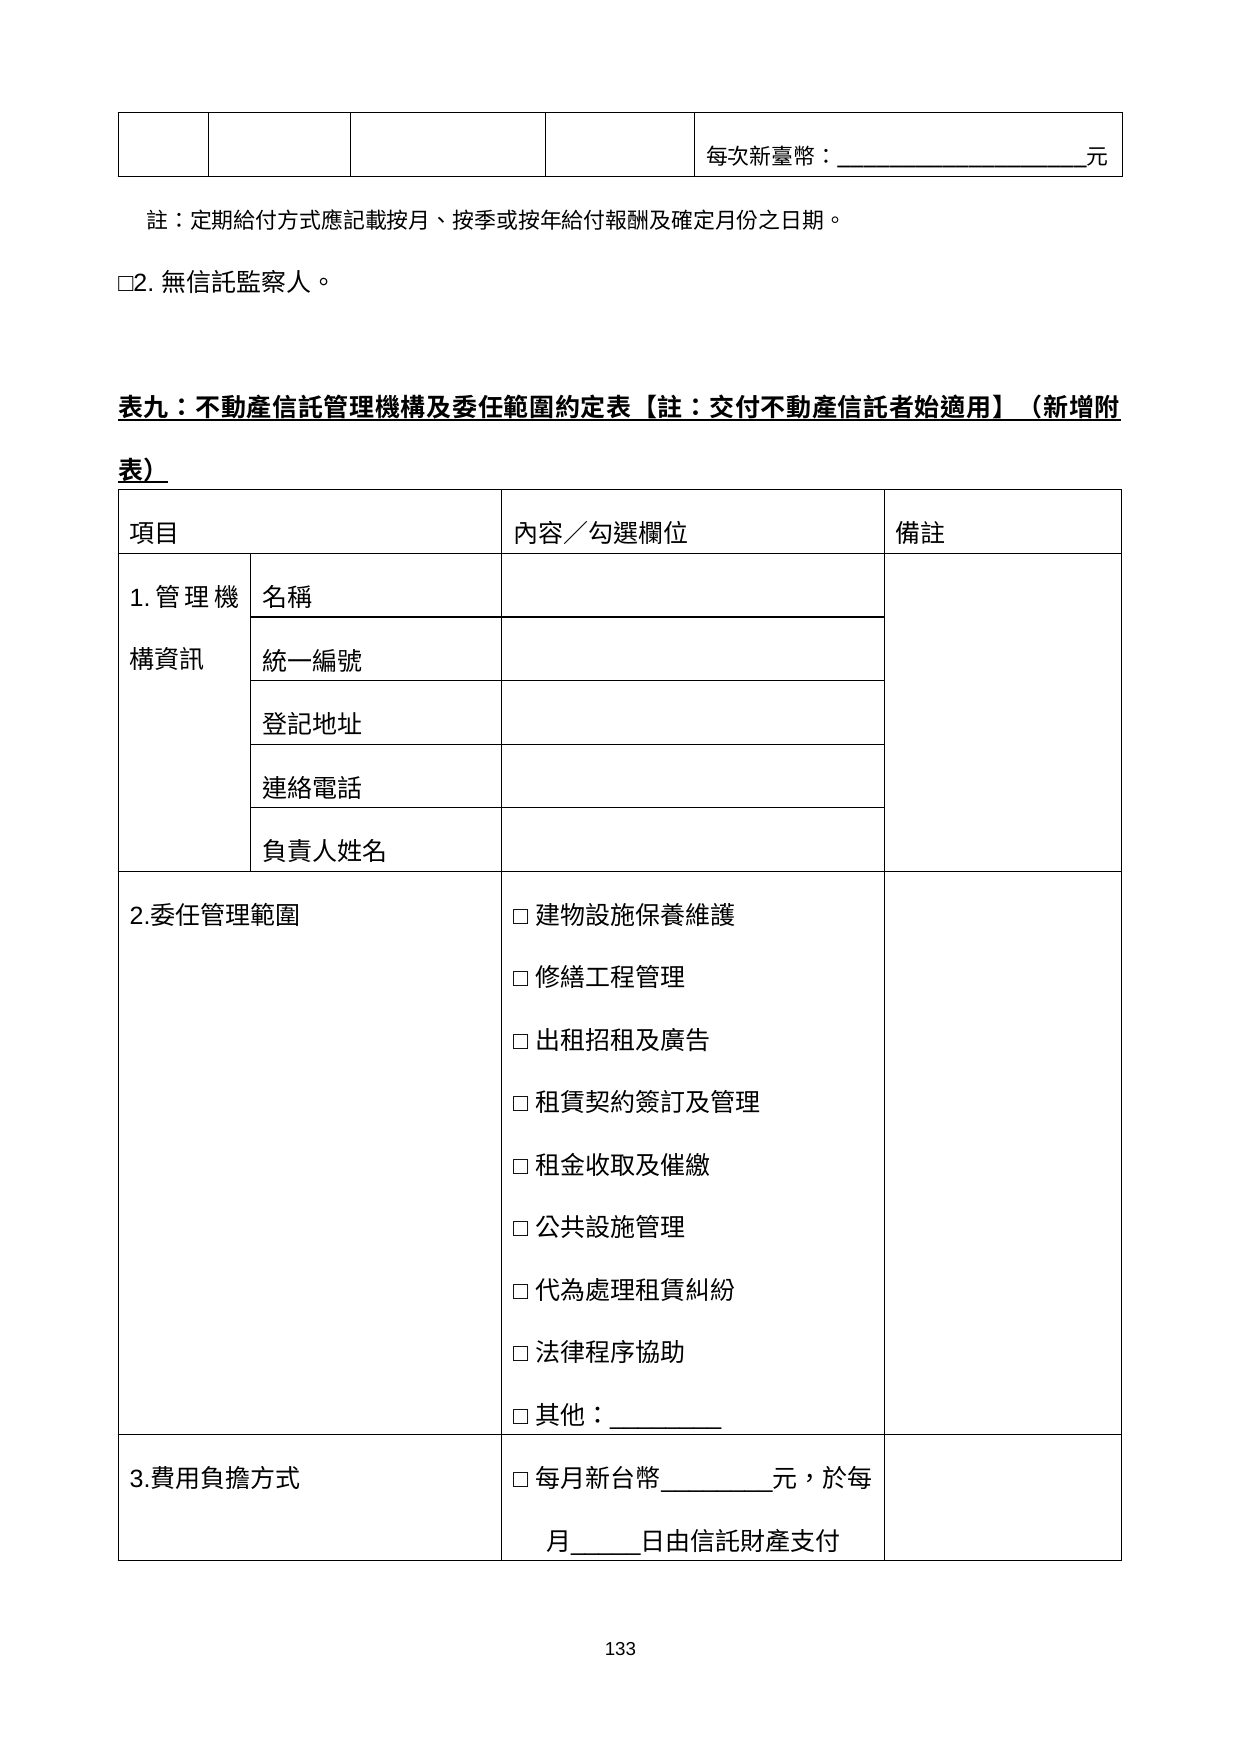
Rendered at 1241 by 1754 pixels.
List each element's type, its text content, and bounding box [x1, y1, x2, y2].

table_cell 2.委任管理範圍 [119, 872, 501, 1434]
table_header 內容／勾選欄位 [502, 490, 884, 553]
table_cell [119, 113, 208, 176]
table_cell 負責人姓名 [251, 808, 501, 871]
table_cell [546, 113, 694, 176]
table_cell 統一編號 [251, 618, 501, 680]
table_cell [885, 872, 1121, 1434]
table_header 備註 [885, 490, 1121, 553]
table_cell 每次新臺幣：___________________元 [695, 113, 1122, 176]
table_cell [502, 808, 884, 871]
table_cell □ 每月新台幣________元，於每月_____日由信託財產支付 [502, 1435, 884, 1560]
text □2. 無信託監察人。 [118, 239, 1122, 302]
table_cell 3.費用負擔方式 [119, 1435, 501, 1560]
table_header 項目 [119, 490, 501, 553]
table_cell 1.管理機構資訊 [119, 554, 250, 871]
table_cell □ 建物設施保養維護 □ 修繕工程管理 □ 出租招租及廣告 □ 租賃契約簽訂及管理 □ 租金收取及催繳 □ 公共設施管理 □ 代為處理租賃糾紛 □ 法律程序協助 □ 其他：________ [502, 872, 884, 1434]
table_cell 連絡電話 [251, 745, 501, 807]
table_cell [502, 681, 884, 743]
text 註：定期給付方式應記載按月、按季或按年給付報酬及確定月份之日期。 [118, 177, 1122, 239]
table_cell 名稱 [251, 554, 501, 616]
table_cell [502, 618, 884, 680]
table_cell [351, 113, 545, 176]
table_cell 登記地址 [251, 681, 501, 743]
table_cell [502, 745, 884, 807]
table_cell [502, 554, 884, 616]
table_cell [885, 554, 1121, 871]
table_cell [885, 1435, 1121, 1560]
text 表九：不動產信託管理機構及委任範圍約定表【註：交付不動產信託者始適用】（新增附表） [118, 364, 1122, 489]
table_cell [209, 113, 350, 176]
